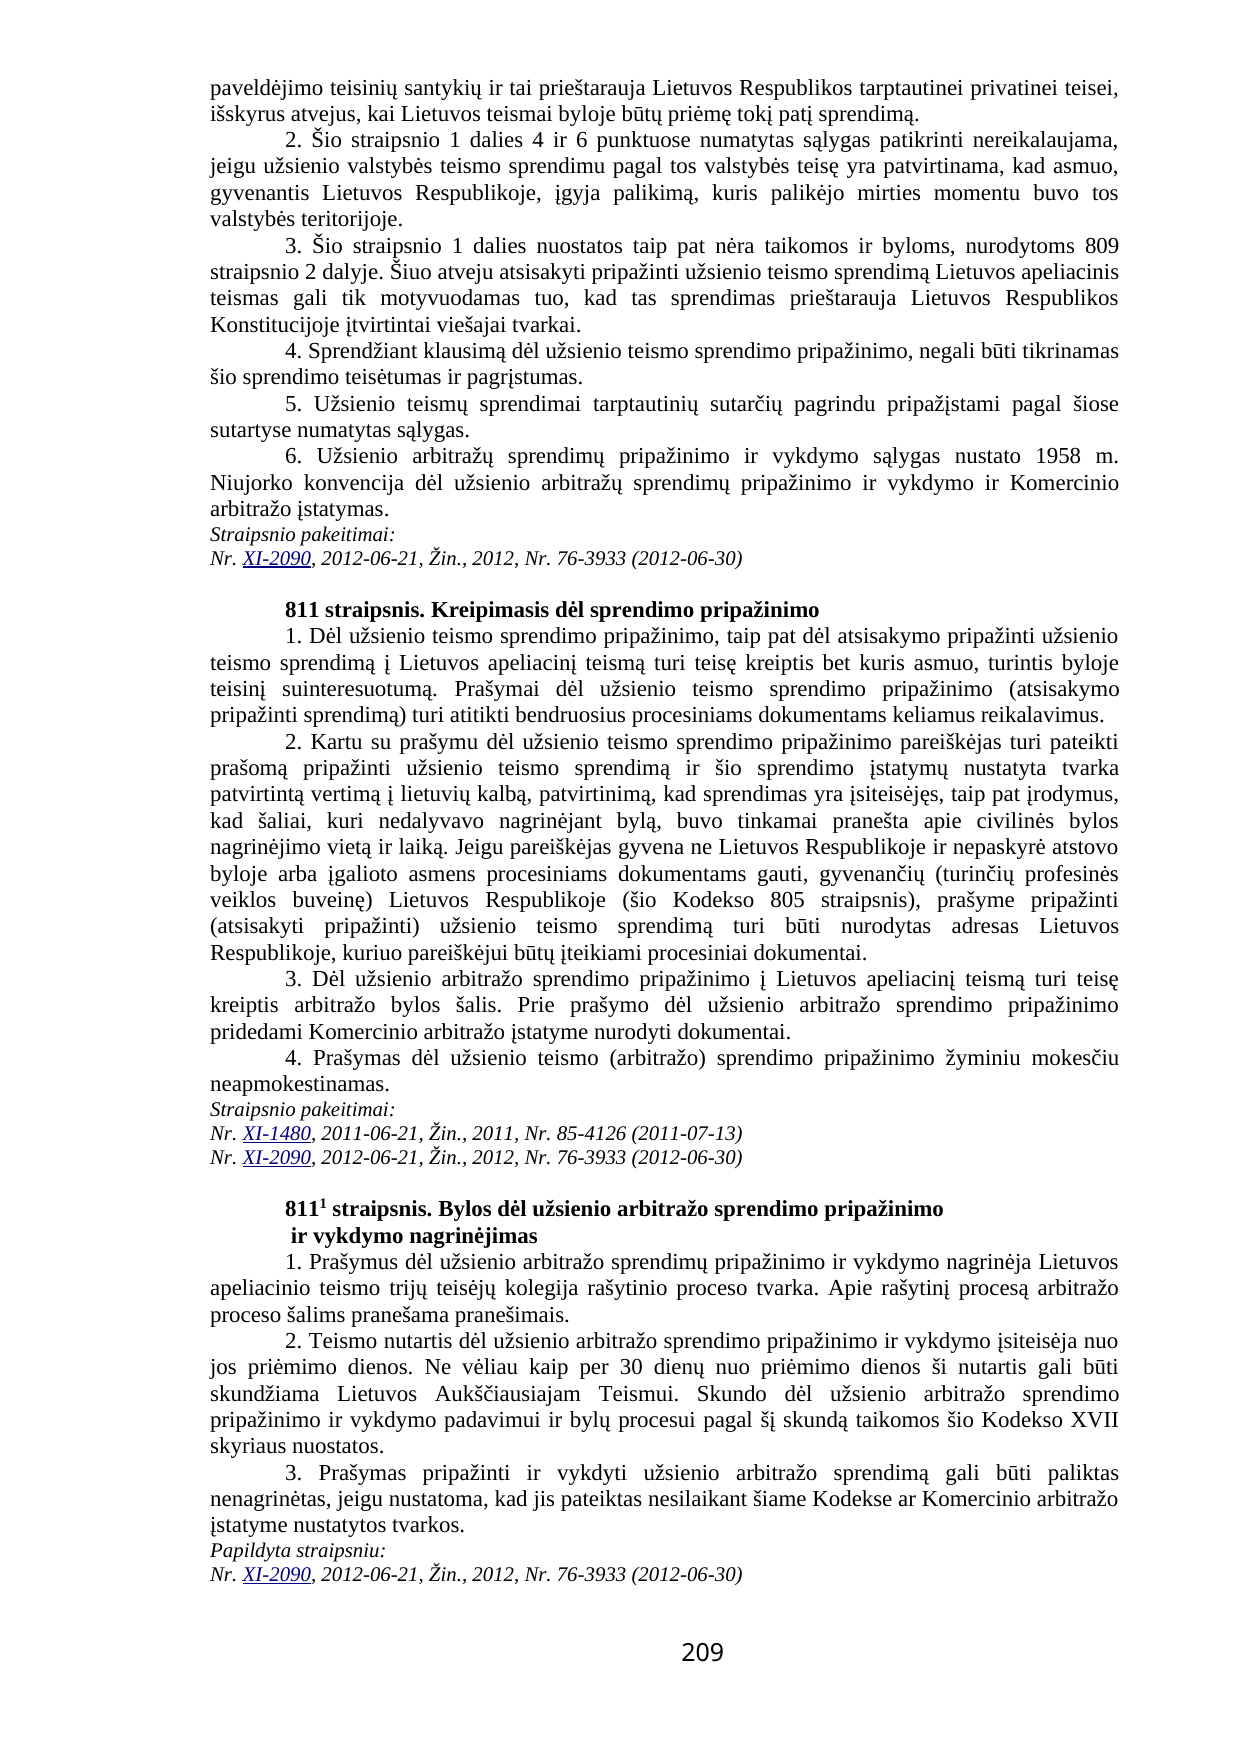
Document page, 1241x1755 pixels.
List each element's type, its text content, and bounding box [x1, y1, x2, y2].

text Papildyta straipsniu: [210, 1538, 1120, 1562]
text Nr. XI-1480, 2011-06-21, Žin., 2011, Nr. 85-4126 (2011-07-13) [210, 1121, 1120, 1145]
text Straipsnio pakeitimai: [210, 1097, 1120, 1121]
text Nr. XI-2090, 2012-06-21, Žin., 2012, Nr. 76-3933 (2012-06-30) [210, 546, 1120, 570]
text 4. Prašymas dėl užsienio teismo (arbitražo) sprendimo pripažinimo žyminiu mokesčiu neapmokestinamas. [210, 1044, 1120, 1097]
text 1. Dėl užsienio teismo sprendimo pripažinimo, taip pat dėl atsisakymo pripažinti užsienio teismo sprendimą į Lietuvos apeliacinį teismą turi teisę kreiptis bet kuris asmuo, turintis byloje teisinį suinteresuotumą. Prašymai dėl užsienio teismo sprendimo pripažinimo (atsisakymo pripažinti sprendimą) turi atitikti bendruosius procesiniams dokumentams keliamus reikalavimus. [210, 622, 1120, 728]
text 2. Teismo nutartis dėl užsienio arbitražo sprendimo pripažinimo ir vykdymo įsiteisėja nuo jos priėmimo dienos. Ne vėliau kaip per 30 dienų nuo priėmimo dienos ši nutartis gali būti skundžiama Lietuvos Aukščiausiajam Teismui. Skundo dėl užsienio arbitražo sprendimo pripažinimo ir vykdymo padavimui ir bylų procesui pagal šį skundą taikomos šio Kodekso XVII skyriaus nuostatos. [210, 1327, 1120, 1459]
text 811 straipsnis. Kreipimasis dėl sprendimo pripažinimo [210, 596, 1120, 622]
text 3. Prašymas pripažinti ir vykdyti užsienio arbitražo sprendimą gali būti paliktas nenagrinėtas, jeigu nustatoma, kad jis pateiktas nesilaikant šiame Kodekse ar Komercinio arbitražo įstatyme nustatytos tvarkos. [210, 1459, 1120, 1538]
text 1. Prašymus dėl užsienio arbitražo sprendimų pripažinimo ir vykdymo nagrinėja Lietuvos apeliacinio teismo trijų teisėjų kolegija rašytinio proceso tvarka. Apie rašytinį procesą arbitražo proceso šalims pranešama pranešimais. [210, 1248, 1120, 1327]
text Nr. XI-2090, 2012-06-21, Žin., 2012, Nr. 76-3933 (2012-06-30) [210, 1562, 1120, 1586]
text 2. Kartu su prašymu dėl užsienio teismo sprendimo pripažinimo pareiškėjas turi pateikti prašomą pripažinti užsienio teismo sprendimą ir šio sprendimo įstatymų nustatyta tvarka patvirtintą vertimą į lietuvių kalbą, patvirtinimą, kad sprendimas yra įsiteisėjęs, taip pat įrodymus, kad šaliai, kuri nedalyvavo nagrinėjant bylą, buvo tinkamai pranešta apie civilinės bylos nagrinėjimo vietą ir laiką. Jeigu pareiškėjas gyvena ne Lietuvos Respublikoje ir nepaskyrė atstovo byloje arba įgalioto asmens procesiniams dokumentams gauti, gyvenančių (turinčių profesinės veiklos buveinę) Lietuvos Respublikoje (šio Kodekso 805 straipsnis), prašyme pripažinti (atsisakyti pripažinti) užsienio teismo sprendimą turi būti nurodytas adresas Lietuvos Respublikoje, kuriuo pareiškėjui būtų įteikiami procesiniai dokumentai. [210, 728, 1120, 965]
text 8111 straipsnis. Bylos dėl užsienio arbitražo sprendimo pripažinimo [210, 1195, 1120, 1222]
text 4. Sprendžiant klausimą dėl užsienio teismo sprendimo pripažinimo, negali būti tikrinamas šio sprendimo teisėtumas ir pagrįstumas. [210, 337, 1120, 390]
text 2. Šio straipsnio 1 dalies 4 ir 6 punktuose numatytas sąlygas patikrinti nereikalaujama, jeigu užsienio valstybės teismo sprendimu pagal tos valstybės teisę yra patvirtinama, kad asmuo, gyvenantis Lietuvos Respublikoje, įgyja palikimą, kuris palikėjo mirties momentu buvo tos valstybės teritorijoje. [210, 126, 1120, 232]
text 3. Dėl užsienio arbitražo sprendimo pripažinimo į Lietuvos apeliacinį teismą turi teisę kreiptis arbitražo bylos šalis. Prie prašymo dėl užsienio arbitražo sprendimo pripažinimo pridedami Komercinio arbitražo įstatyme nurodyti dokumentai. [210, 965, 1120, 1044]
text paveldėjimo teisinių santykių ir tai prieštarauja Lietuvos Respublikos tarptautinei privatinei teisei, išskyrus atvejus, kai Lietuvos teismai byloje būtų priėmę tokį patį sprendimą. [210, 73, 1120, 126]
text 5. Užsienio teismų sprendimai tarptautinių sutarčių pagrindu pripažįstami pagal šiose sutartyse numatytas sąlygas. [210, 390, 1120, 442]
text 3. Šio straipsnio 1 dalies nuostatos taip pat nėra taikomos ir byloms, nurodytoms 809 straipsnio 2 dalyje. Šiuo atveju atsisakyti pripažinti užsienio teismo sprendimą Lietuvos apeliacinis teismas gali tik motyvuodamas tuo, kad tas sprendimas prieštarauja Lietuvos Respublikos Konstitucijoje įtvirtintai viešajai tvarkai. [210, 232, 1120, 337]
text Straipsnio pakeitimai: [210, 522, 1120, 546]
text Nr. XI-2090, 2012-06-21, Žin., 2012, Nr. 76-3933 (2012-06-30) [210, 1145, 1120, 1169]
text ir vykdymo nagrinėjimas [210, 1222, 1120, 1248]
text 6. Užsienio arbitražų sprendimų pripažinimo ir vykdymo sąlygas nustato 1958 m. Niujorko konvencija dėl užsienio arbitražų sprendimų pripažinimo ir vykdymo ir Komercinio arbitražo įstatymas. [210, 442, 1120, 522]
